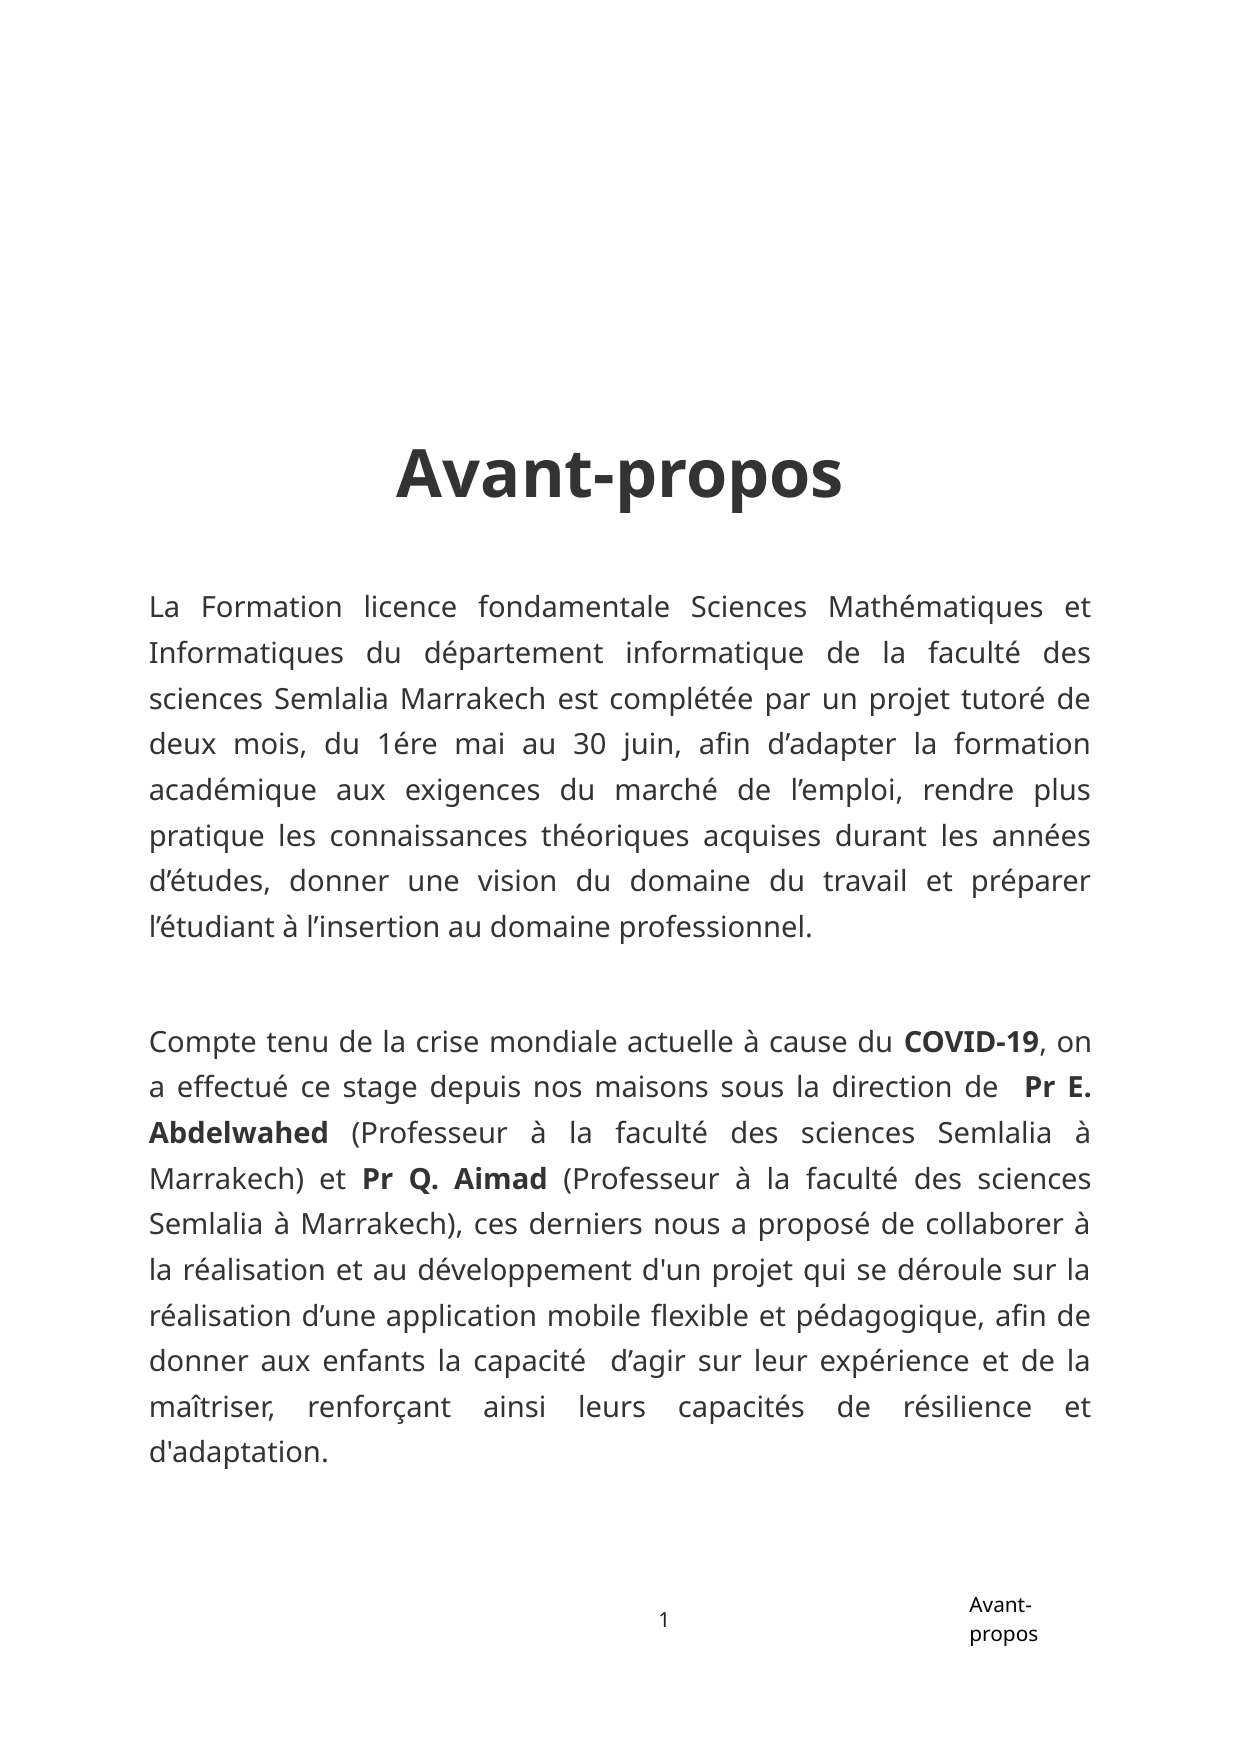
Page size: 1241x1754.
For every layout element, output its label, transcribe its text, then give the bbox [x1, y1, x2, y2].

text Compte tenu de la crise mondiale actuelle à cause du COVID-19, on a effectué ce stage depuis nos maisons sous la direction de Pr E. Abdelwahed (Professeur à la faculté des sciences Semlalia à Marrakech) et Pr Q. Aimad (Professeur à la faculté des sciences Semlalia à Marrakech), ces derniers nous a proposé de collaborer à la réalisation et au développement d'un projet qui se déroule sur la réalisation d’une application mobile flexible et pédagogique, afin de donner aux enfants la capacité d’agir sur leur expérience et de la maîtriser, renforçant ainsi leurs capacités de résilience et d'adaptation. [148, 1021, 1092, 1471]
text La Formation licence fondamentale Sciences Mathématiques et Informatiques du département informatique de la faculté des sciences Semlalia Marrakech est complétée par un projet tutoré de deux mois, du 1ére mai au 30 juin, afin d’adapter la formation académique aux exigences du marché de l’emploi, rendre plus pratique les connaissances théoriques acquises durant les années d’études, donner une vision du domaine du travail et préparer l’étudiant à l’insertion au domaine professionnel. [148, 587, 1092, 946]
text Avant-propos [148, 426, 1092, 517]
